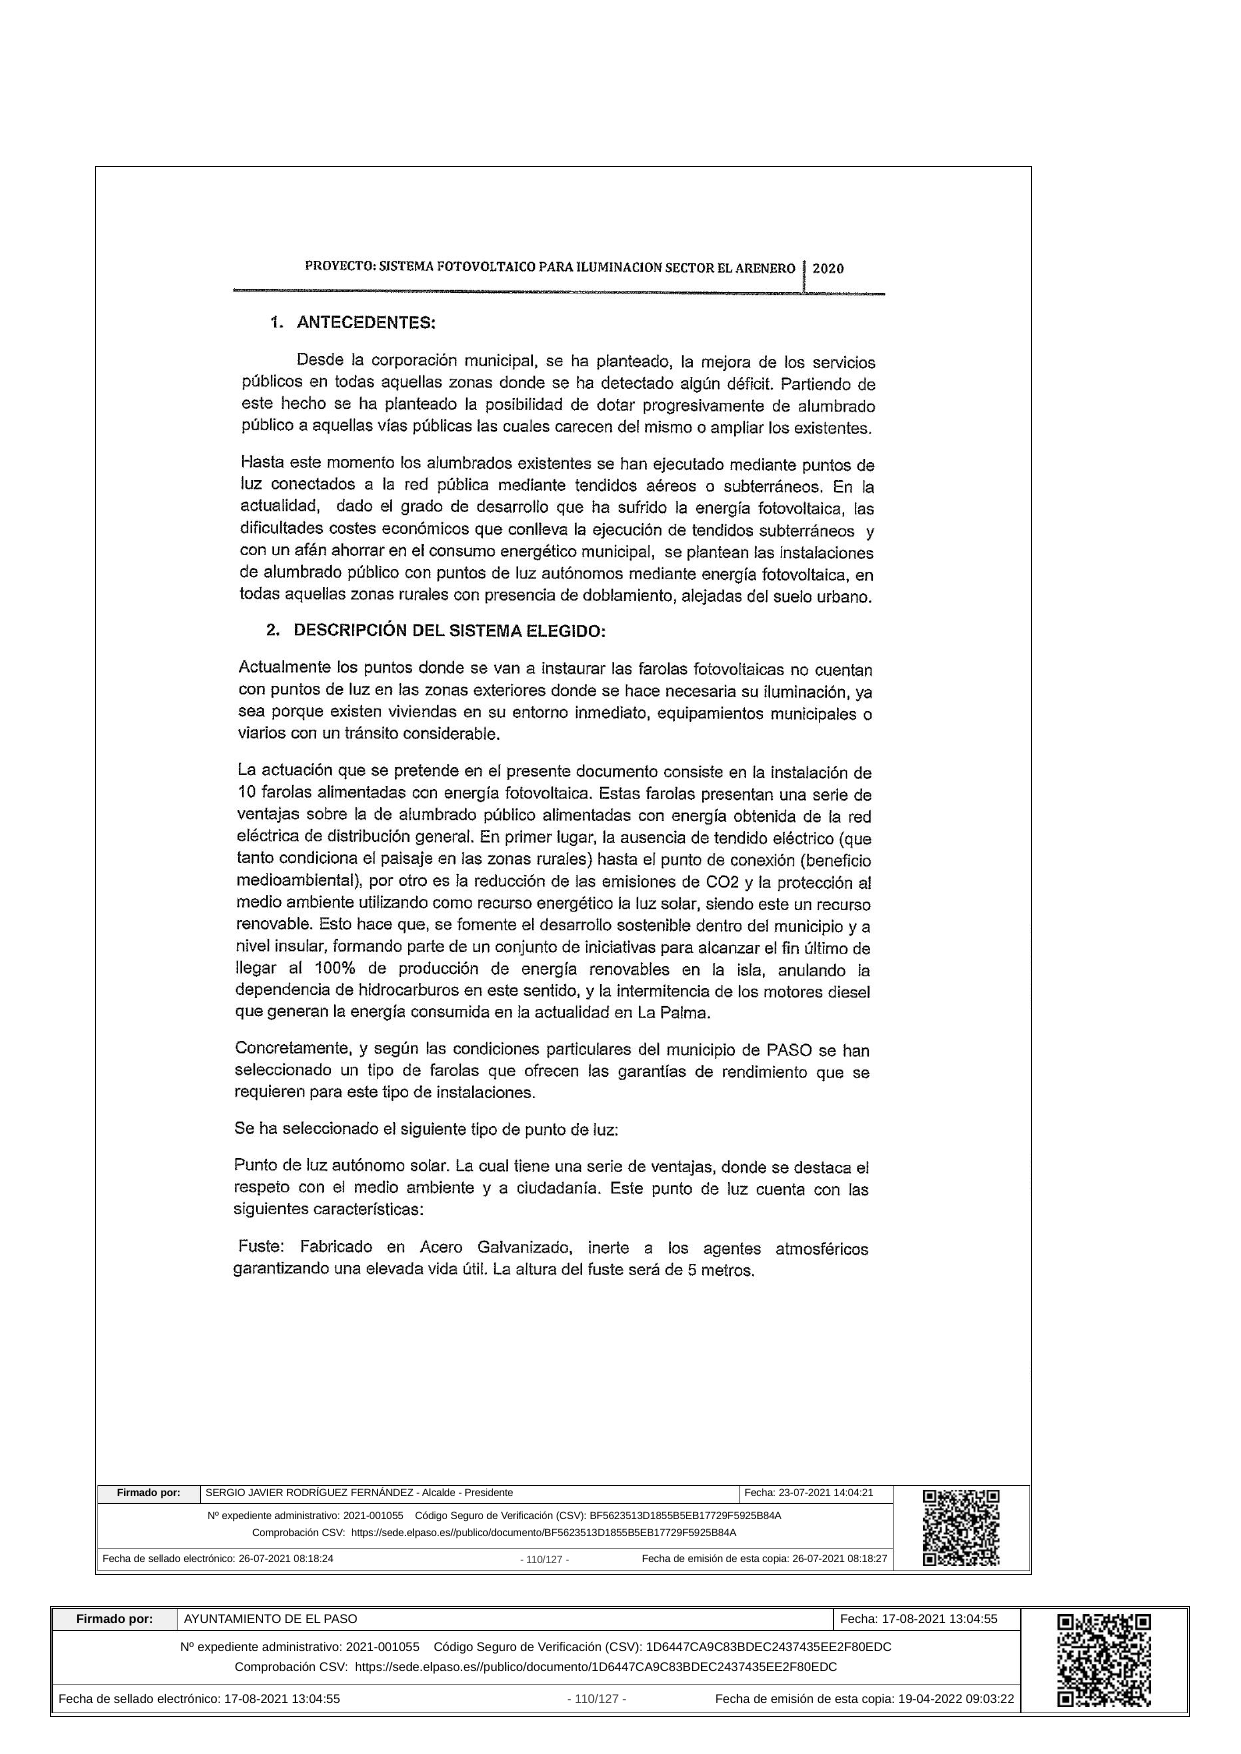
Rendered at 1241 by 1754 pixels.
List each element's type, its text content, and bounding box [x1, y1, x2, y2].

text Fecha de emisión de esta copia: 19-04-2022 09:03:22 [715, 1692, 1039, 1706]
text Firmado por: [76, 1612, 172, 1626]
text Fecha de sellado electrónico: 17-08-2021 13:04:55 [58, 1692, 365, 1706]
text Nº expediente administrativo: 2021-001055 Código Seguro de Verificación (CSV): BF5623513D1855B5EB17729F5925B84A [207, 1510, 807, 1522]
text SERGIO JAVIER RODRÍGUEZ FERNÁNDEZ - Alcalde - Presidente [205, 1488, 540, 1499]
text - 110/127 - [520, 1554, 585, 1565]
picture [96, 167, 1031, 1574]
text Nº expediente administrativo: 2021-001055 Código Seguro de Verificación (CSV): 1D6447CA9C83BDEC2437435EE2F80EDC [180, 1640, 918, 1654]
text - 110/127 - [567, 1693, 646, 1707]
text Fecha: 17-08-2021 13:04:55 [840, 1612, 1021, 1626]
text Comprobación CSV: https://sede.elpaso.es//publico/documento/1D6447CA9C83BDEC2437435EE2F80EDC [234, 1661, 918, 1674]
text Fecha de emisión de esta copia: 26-07-2021 08:18:27 [642, 1553, 912, 1565]
text Comprobación CSV: https://sede.elpaso.es//publico/documento/BF5623513D1855B5EB17729F5925B84A [252, 1527, 807, 1539]
text Fecha: 23-07-2021 14:04:21 [744, 1488, 893, 1499]
picture [51, 1607, 1189, 1716]
text AYUNTAMIENTO DE EL PASO [184, 1612, 386, 1626]
text Fecha de sellado electrónico: 26-07-2021 08:18:24 [102, 1553, 359, 1565]
text Firmado por: [117, 1488, 196, 1499]
